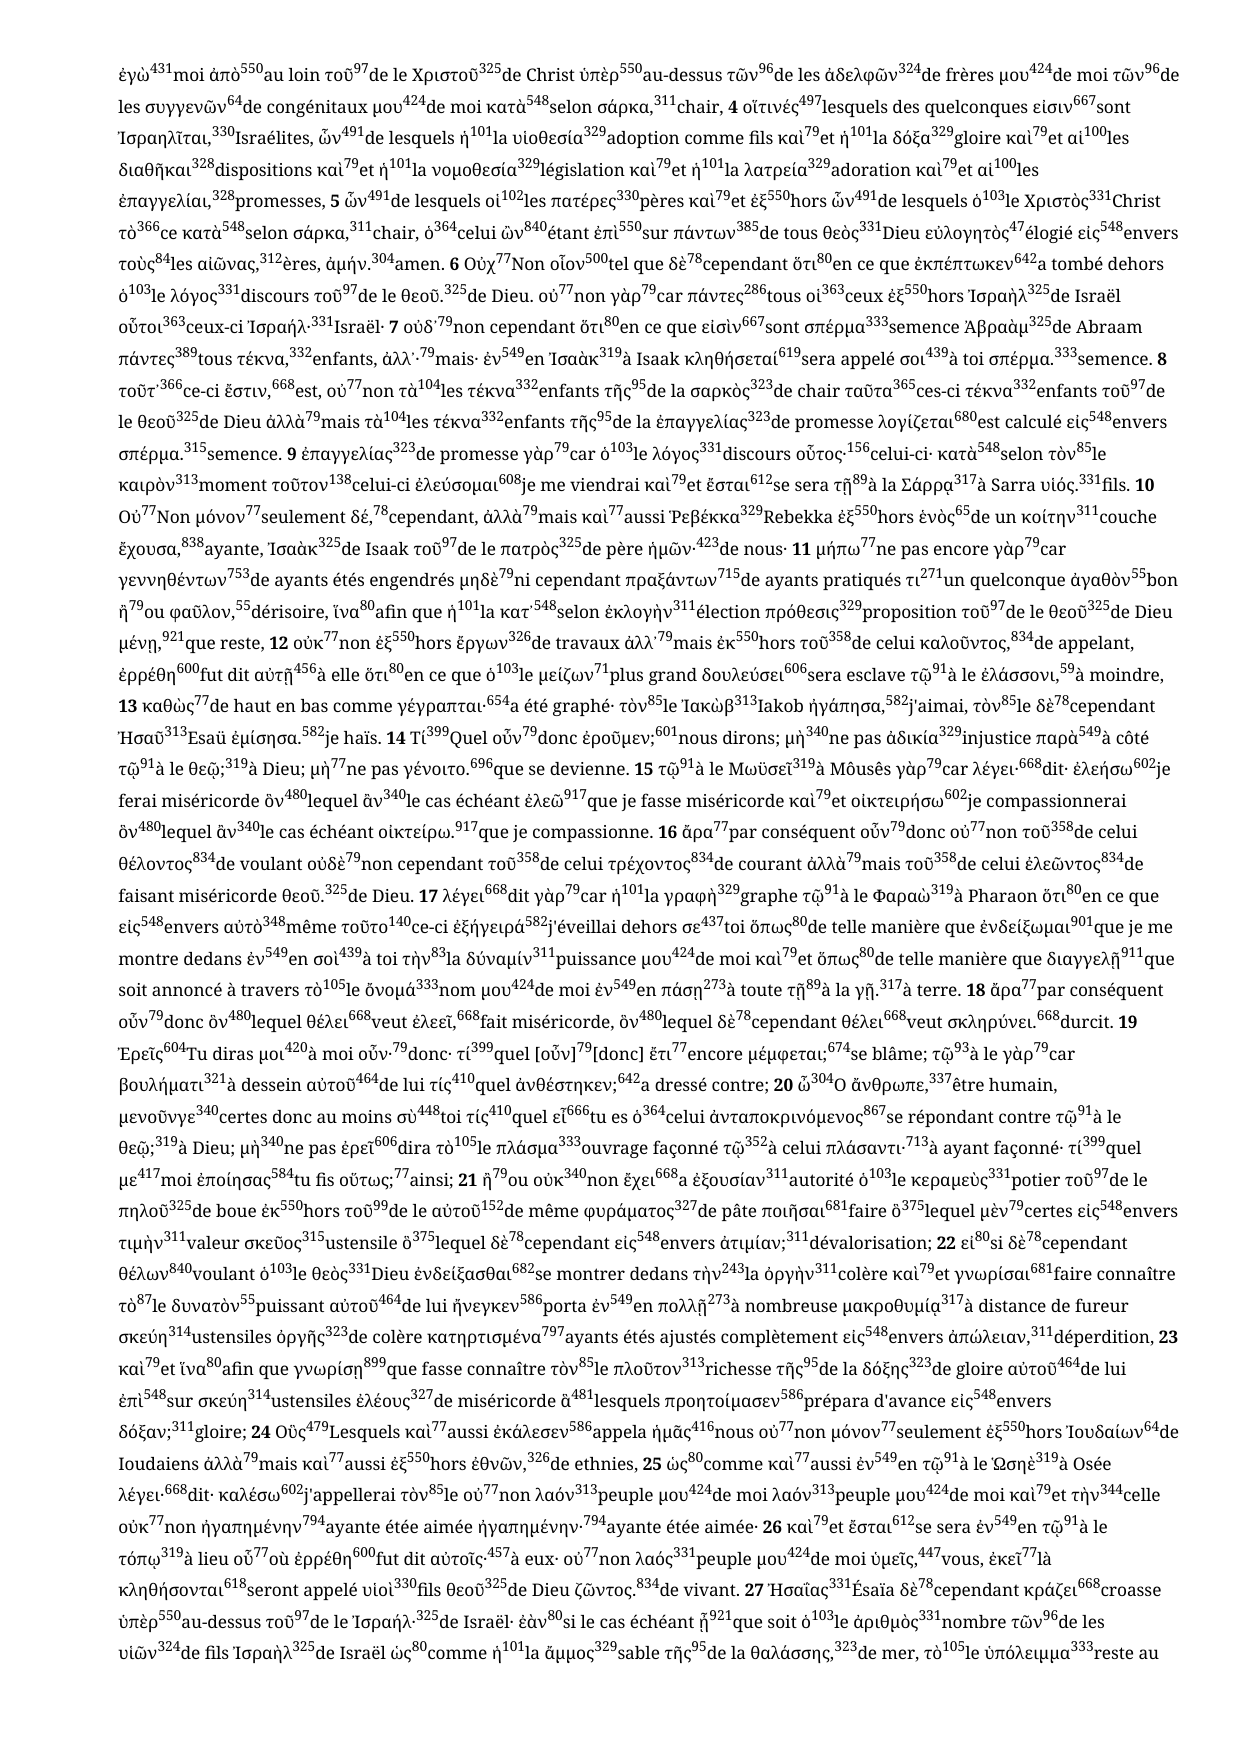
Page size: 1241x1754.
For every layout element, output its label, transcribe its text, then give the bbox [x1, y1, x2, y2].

text 1 Ἀλήθειαν311Vérité λέγω664je dis ἐν549en Χριστῷ,319à Christ, οὐ77non ψεύδομαι,670je me mens, συμμαρτυρούσης832de témoignante avec μοι420à moi τῆς95de la συνειδήσεώς323de conscience μου424de moi ἐν549en πνεύματι321à souffle ἁγίῳ,12à saint, 2 ὅτι80en ce que λύπη329tristesse μοί420à moi ἐστιν668est μεγάλη45grande καὶ79et ἀδιάλειπτος20incessante ὀδύνη329douleur τῇ89à la καρδίᾳ317à coeur μου.424de moi. 3 ηὐχόμην627je me souhaitais γὰρ79car ἀνάθεμα333anathème εἶναι689être αὐτὸς513moi-même ἐγὼ431moi ἀπὸ550au loin τοῦ97de le Χριστοῦ325de Christ ὑπὲρ550au-dessus τῶν96de les ἀδελφῶν324de frères μου424de moi τῶν96de les συγγενῶν64de congénitaux μου424de moi κατὰ548selon σάρκα,311chair, 4 οἵτινές497lesquels des quelconques εἰσιν667sont Ἰσραηλῖται,330Israélites, ὧν491de lesquels ἡ101la υἱοθεσία329adoption comme fils καὶ79et ἡ101la δόξα329gloire καὶ79et αἱ100les διαθῆκαι328dispositions καὶ79et ἡ101la νομοθεσία329législation καὶ79et ἡ101la λατρεία329adoration καὶ79et αἱ100les ἐπαγγελίαι,328promesses, 5 ὧν491de lesquels οἱ102les πατέρες330pères καὶ79et ἐξ550hors ὧν491de lesquels ὁ103le Χριστὸς331Christ τὸ366ce κατὰ548selon σάρκα,311chair, ὁ364celui ὢν840étant ἐπὶ550sur πάντων385de tous θεὸς331Dieu εὐλογητὸς47élogié εἰς548envers τοὺς84les αἰῶνας,312ères, ἀμήν.304amen. 6 Οὐχ77Non οἷον500tel que δὲ78cependant ὅτι80en ce que ἐκπέπτωκεν642a tombé dehors ὁ103le λόγος331discours τοῦ97de le θεοῦ.325de Dieu. οὐ77non γὰρ79car πάντες286tous οἱ363ceux ἐξ550hors Ἰσραὴλ325de Israël οὗτοι363ceux-ci Ἰσραήλ·331Israël· 7 οὐδ᾽79non cependant ὅτι80en ce que εἰσὶν667sont σπέρμα333semence Ἀβραὰμ325de Abraam πάντες389tous τέκνα,332enfants, ἀλλ᾽·79mais· ἐν549en Ἰσαὰκ319à Isaak κληθήσεταί619sera appelé σοι439à toi σπέρμα.333semence. 8 τοῦτ᾽366ce-ci ἔστιν,668est, οὐ77non τὰ104les τέκνα332enfants τῆς95de la σαρκὸς323de chair ταῦτα365ces-ci τέκνα332enfants τοῦ97de le θεοῦ325de Dieu ἀλλὰ79mais τὰ104les τέκνα332enfants τῆς95de la ἐπαγγελίας323de promesse λογίζεται680est calculé εἰς548envers σπέρμα.315semence. 9 ἐπαγγελίας323de promesse γὰρ79car ὁ103le λόγος331discours οὗτος·156celui-ci· κατὰ548selon τὸν85le καιρὸν313moment τοῦτον138celui-ci ἐλεύσομαι608je me viendrai καὶ79et ἔσται612se sera τῇ89à la Σάρρᾳ317à Sarra υἱός.331fils. 10 Οὐ77Non μόνον77seulement δέ,78cependant, ἀλλὰ79mais καὶ77aussi Ῥεβέκκα329Rebekka ἐξ550hors ἑνὸς65de un κοίτην311couche ἔχουσα,838ayante, Ἰσαὰκ325de Isaak τοῦ97de le πατρὸς325de père ἡμῶν·423de nous· 11 μήπω77ne pas encore γὰρ79car γεννηθέντων753de ayants étés engendrés μηδὲ79ni cependant πραξάντων715de ayants pratiqués τι271un quelconque ἀγαθὸν55bon ἢ79ou φαῦλον,55dérisoire, ἵνα80afin que ἡ101la κατ᾽548selon ἐκλογὴν311élection πρόθεσις329proposition τοῦ97de le θεοῦ325de Dieu μένῃ,921que reste, 12 οὐκ77non ἐξ550hors ἔργων326de travaux ἀλλ᾽79mais ἐκ550hors τοῦ358de celui καλοῦντος,834de appelant, ἐρρέθη600fut dit αὐτῇ456à elle ὅτι80en ce que ὁ103le μείζων71plus grand δουλεύσει606sera esclave τῷ91à le ἐλάσσονι,59à moindre, 13 καθὼς77de haut en bas comme γέγραπται·654a été graphé· τὸν85le Ἰακὼβ313Iakob ἠγάπησα,582j'aimai, τὸν85le δὲ78cependant Ἠσαῦ313Esaü ἐμίσησα.582je haïs. 14 Τί399Quel οὖν79donc ἐροῦμεν;601nous dirons; μὴ340ne pas ἀδικία329injustice παρὰ549à côté τῷ91à le θεῷ;319à Dieu; μὴ77ne pas γένοιτο.696que se devienne. 15 τῷ91à le Μωϋσεῖ319à Môusês γὰρ79car λέγει·668dit· ἐλεήσω602je ferai miséricorde ὃν480lequel ἂν340le cas échéant ἐλεῶ917que je fasse miséricorde καὶ79et οἰκτειρήσω602je compassionnerai ὃν480lequel ἂν340le cas échéant οἰκτείρω.917que je compassionne. 16 ἄρα77par conséquent οὖν79donc οὐ77non τοῦ358de celui θέλοντος834de voulant οὐδὲ79non cependant τοῦ358de celui τρέχοντος834de courant ἀλλὰ79mais τοῦ358de celui ἐλεῶντος834de faisant miséricorde θεοῦ.325de Dieu. 17 λέγει668dit γὰρ79car ἡ101la γραφὴ329graphe τῷ91à le Φαραὼ319à Pharaon ὅτι80en ce que εἰς548envers αὐτὸ348même τοῦτο140ce-ci ἐξήγειρά582j'éveillai dehors σε437toi ὅπως80de telle manière que ἐνδείξωμαι901que je me montre dedans ἐν549en σοὶ439à toi τὴν83la δύναμίν311puissance μου424de moi καὶ79et ὅπως80de telle manière que διαγγελῇ911que soit annoncé à travers τὸ105le ὄνομά333nom μου424de moi ἐν549en πάσῃ273à toute τῇ89à la γῇ.317à terre. 18 ἄρα77par conséquent οὖν79donc ὃν480lequel θέλει668veut ἐλεεῖ,668fait miséricorde, ὃν480lequel δὲ78cependant θέλει668veut σκληρύνει.668durcit. 19 Ἐρεῖς604Tu diras μοι420à moi οὖν·79donc· τί399quel [οὖν]79[donc] ἔτι77encore μέμφεται;674se blâme; τῷ93à le γὰρ79car βουλήματι321à dessein αὐτοῦ464de lui τίς410quel ἀνθέστηκεν;642a dressé contre; 20 ὦ304O ἄνθρωπε,337être humain, μενοῦνγε340certes donc au moins σὺ448toi τίς410quel εἶ666tu es ὁ364celui ἀνταποκρινόμενος867se répondant contre τῷ91à le θεῷ;319à Dieu; μὴ340ne pas ἐρεῖ606dira τὸ105le πλάσμα333ouvrage façonné τῷ352à celui πλάσαντι·713à ayant façonné· τί399quel με417moi ἐποίησας584tu fis οὕτως;77ainsi; 21 ἢ79ou οὐκ340non ἔχει668a ἐξουσίαν311autorité ὁ103le κεραμεὺς331potier τοῦ97de le πηλοῦ325de boue ἐκ550hors τοῦ99de le αὐτοῦ152de même φυράματος327de pâte ποιῆσαι681faire ὃ375lequel μὲν79certes εἰς548envers τιμὴν311valeur σκεῦος315ustensile ὃ375lequel δὲ78cependant εἰς548envers ἀτιμίαν;311dévalorisation; 22 εἰ80si δὲ78cependant θέλων840voulant ὁ103le θεὸς331Dieu ἐνδείξασθαι682se montrer dedans τὴν243la ὀργὴν311colère καὶ79et γνωρίσαι681faire connaître τὸ87le δυνατὸν55puissant αὐτοῦ464de lui ἤνεγκεν586porta ἐν549en πολλῇ273à nombreuse μακροθυμίᾳ317à distance de fureur σκεύη314ustensiles ὀργῆς323de colère κατηρτισμένα797ayants étés ajustés complètement εἰς548envers ἀπώλειαν,311déperdition, 23 καὶ79et ἵνα80afin que γνωρίσῃ899que fasse connaître τὸν85le πλοῦτον313richesse τῆς95de la δόξης323de gloire αὐτοῦ464de lui ἐπὶ548sur σκεύη314ustensiles ἐλέους327de miséricorde ἃ481lesquels προητοίμασεν586prépara d'avance εἰς548envers δόξαν;311gloire; 24 Οὓς479Lesquels καὶ77aussi ἐκάλεσεν586appela ἡμᾶς416nous οὐ77non μόνον77seulement ἐξ550hors Ἰουδαίων64de Ioudaiens ἀλλὰ79mais καὶ77aussi ἐξ550hors ἐθνῶν,326de ethnies, 25 ὡς80comme καὶ77aussi ἐν549en τῷ91à le Ὡσηὲ319à Osée λέγει·668dit· καλέσω602j'appellerai τὸν85le οὐ77non λαόν313peuple μου424de moi λαόν313peuple μου424de moi καὶ79et τὴν344celle οὐκ77non ἠγαπημένην794ayante étée aimée ἠγαπημένην·794ayante étée aimée· 26 καὶ79et ἔσται612se sera ἐν549en τῷ91à le τόπῳ319à lieu οὗ77où ἐρρέθη600fut dit αὐτοῖς·457à eux· οὐ77non λαός331peuple μου424de moi ὑμεῖς,447vous, ἐκεῖ77là κληθήσονται618seront appelé υἱοὶ330fils θεοῦ325de Dieu ζῶντος.834de vivant. 27 Ἠσαΐας331Ésaïa δὲ78cependant κράζει668croasse ὑπὲρ550au-dessus τοῦ97de le Ἰσραήλ·325de Israël· ἐὰν80si le cas échéant ᾖ921que soit ὁ103le ἀριθμὸς331nombre τῶν96de les υἱῶν324de fils Ἰσραὴλ325de Israël ὡς80comme ἡ101la ἄμμος329sable τῆς95de la θαλάσσης,323de mer, τὸ105le ὑπόλειμμα333reste au dessous σωθήσεται·619sera sauvé· 28 λόγον313discours γὰρ79car συντελῶν840achevant ensemble καὶ79et συντέμνων840scissionnant ensemble ποιήσει606fera κύριος331Maître ἐπὶ550sur τῆς95de la γῆς.323de terre. 29 καὶ79et καθὼς77de haut en bas comme προείρηκεν642a prédit Ἠσαΐας·331Ésaïa· εἰ551si μὴ77ne pas κύριος331Maître σαβαὼθ324de Sabaoth ἐγκατέλιπεν586délaissa en contrebas ἡμῖν419à nous σπέρμα,315semence, ὡς80comme Σόδομα332Sodomas ἂν340le cas échéant ἐγενήθημεν595nous fûmes devenu καὶ79et ὡς80comme Γόμορρα328Gomorras ἂν340le cas échéant ὡμοιώθημεν.595nous fûmes rendu semblable. 30 Τί399Quel οὖν79donc ἐροῦμεν;601nous dirons; ὅτι80en ce que ἔθνη332ethnies τὰ365ces μὴ77ne pas διώκοντα841poursuivants δικαιοσύνην311justice κατέλαβεν586prit de haut en bas δικαιοσύνην,311justice, δικαιοσύνην311justice δὲ78cependant τὴν344celle ἐκ550hors πίστεως,323de croyance, 31 Ἰσραὴλ331Israël δὲ78cependant διώκων840poursuivant νόμον313loi δικαιοσύνης323de justice εἰς548envers νόμον313loi οὐκ77non ἔφθασεν.586devança. 32 διὰ548par le fait de τί;399quel; ὅτι80en ce que οὐκ77non ἐκ550hors πίστεως323de croyance ἀλλ᾽79mais ὡς80comme ἐξ550hors ἔργων·326de travaux· προσέκοψαν585achoppèrent τῷ91à le λίθῳ319à pierre τοῦ99de le προσκόμματος,327de achoppement, 33 καθὼς77de haut en bas comme γέγραπται·654a été graphé· ἰδοὺ306voici τίθημι664je pose ἐν549en Σιὼν317à Sion λίθον313pierre προσκόμματος327de achoppement καὶ79et πέτραν311roche σκανδάλου,327de scandale, καὶ79et ὁ364celui πιστεύων840croyant ἐπ᾽549sur αὐτῷ458à lui οὐ77non καταισχυνθήσεται.619sera couvert de honte. [118, 59, 1181, 1665]
